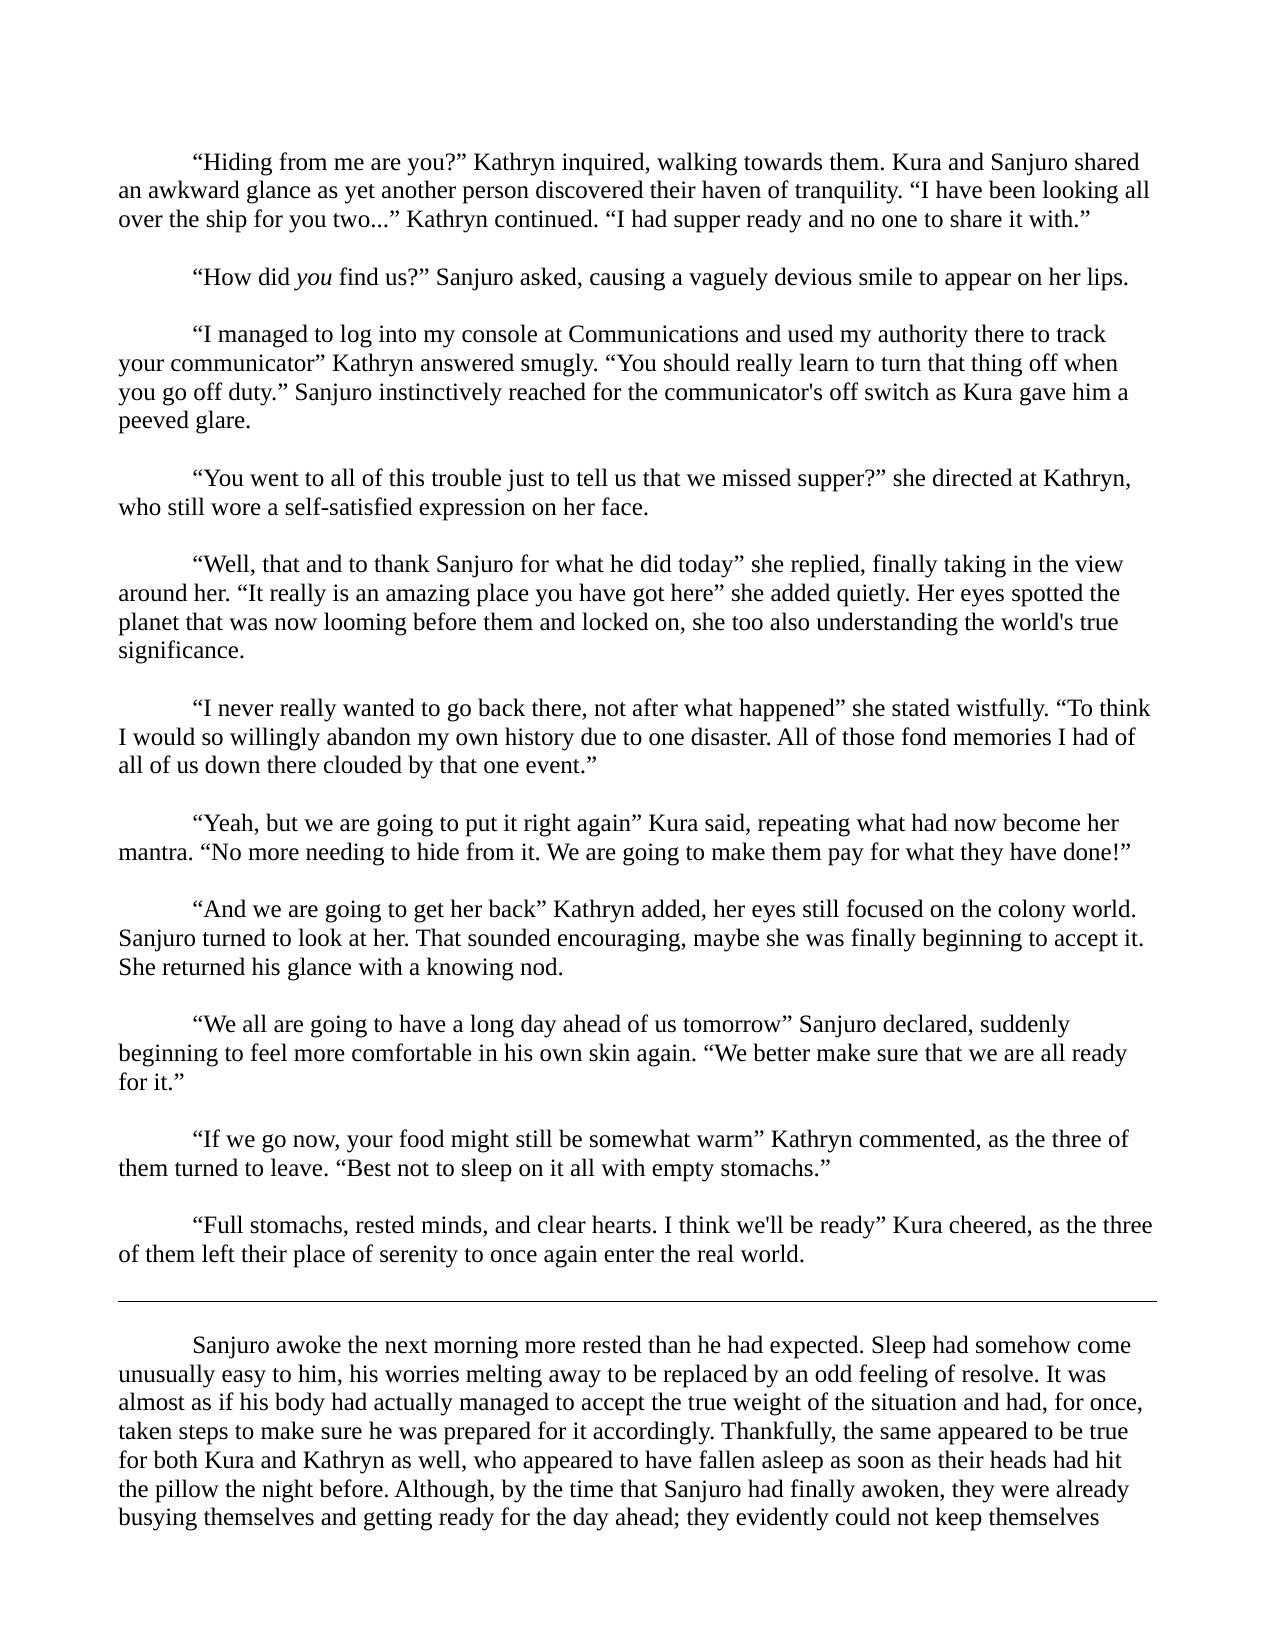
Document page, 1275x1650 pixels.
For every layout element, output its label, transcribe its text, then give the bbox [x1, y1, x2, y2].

text “Full stomachs, rested minds, and clear hearts. I think we'll be ready” Kura cheered, as the three of them left their place of serenity to once again enter the real world. [118, 1211, 1157, 1268]
text “Well, that and to thank Sanjuro for what he did today” she replied, finally taking in the view around her. “It really is an amazing place you have got here” she added quietly. Her eyes spotted the planet that was now looming before them and locked on, she too also understanding the world's true significance. [118, 549, 1157, 664]
text “If we go now, your food might still be somewhat warm” Kathryn commented, as the three of them turned to leave. “Best not to sleep on it all with empty stomachs.” [118, 1124, 1157, 1182]
text “I managed to log into my console at Communications and used my authority there to track your communicator” Kathryn answered smugly. “You should really learn to turn that thing off when you go off duty.” Sanjuro instinctively reached for the communicator's off switch as Kura gave him a peeved glare. [118, 319, 1157, 434]
text Sanjuro awoke the next morning more rested than he had expected. Sleep had somehow come unusually easy to him, his worries melting away to be replaced by an odd feeling of resolve. It was almost as if his body had actually managed to accept the true weight of the situation and had, for once, taken steps to make sure he was prepared for it accordingly. Thankfully, the same appeared to be true for both Kura and Kathryn as well, who appeared to have fallen asleep as soon as their heads had hit the pillow the night before. Although, by the time that Sanjuro had finally awoken, they were already busying themselves and getting ready for the day ahead; they evidently could not keep themselves [118, 1330, 1157, 1531]
text “Yeah, but we are going to put it right again” Kura said, repeating what had now become her mantra. “No more needing to hide from it. We are going to make them pay for what they have done!” [118, 808, 1157, 866]
text “I never really wanted to go back there, not after what happened” she stated wistfully. “To think I would so willingly abandon my own history due to one disaster. All of those fond memories I had of all of us down there clouded by that one event.” [118, 693, 1157, 779]
text “Hiding from me are you?” Kathryn inquired, walking towards them. Kura and Sanjuro shared an awkward glance as yet another person discovered their haven of tranquility. “I have been looking all over the ship for you two...” Kathryn continued. “I had supper ready and no one to share it with.” [118, 147, 1157, 233]
text “You went to all of this trouble just to tell us that we missed supper?” she directed at Kathryn, who still wore a self-satisfied expression on her face. [118, 463, 1157, 521]
text “We all are going to have a long day ahead of us tomorrow” Sanjuro declared, suddenly beginning to feel more comfortable in his own skin again. “We better make sure that we are all ready for it.” [118, 1009, 1157, 1096]
text “And we are going to get her back” Kathryn added, her eyes still focused on the colony world. Sanjuro turned to look at her. That sounded encouraging, maybe she was finally beginning to accept it. She returned his glance with a knowing nod. [118, 894, 1157, 981]
text “How did you find us?” Sanjuro asked, causing a vaguely devious smile to appear on her lips. [118, 262, 1157, 291]
